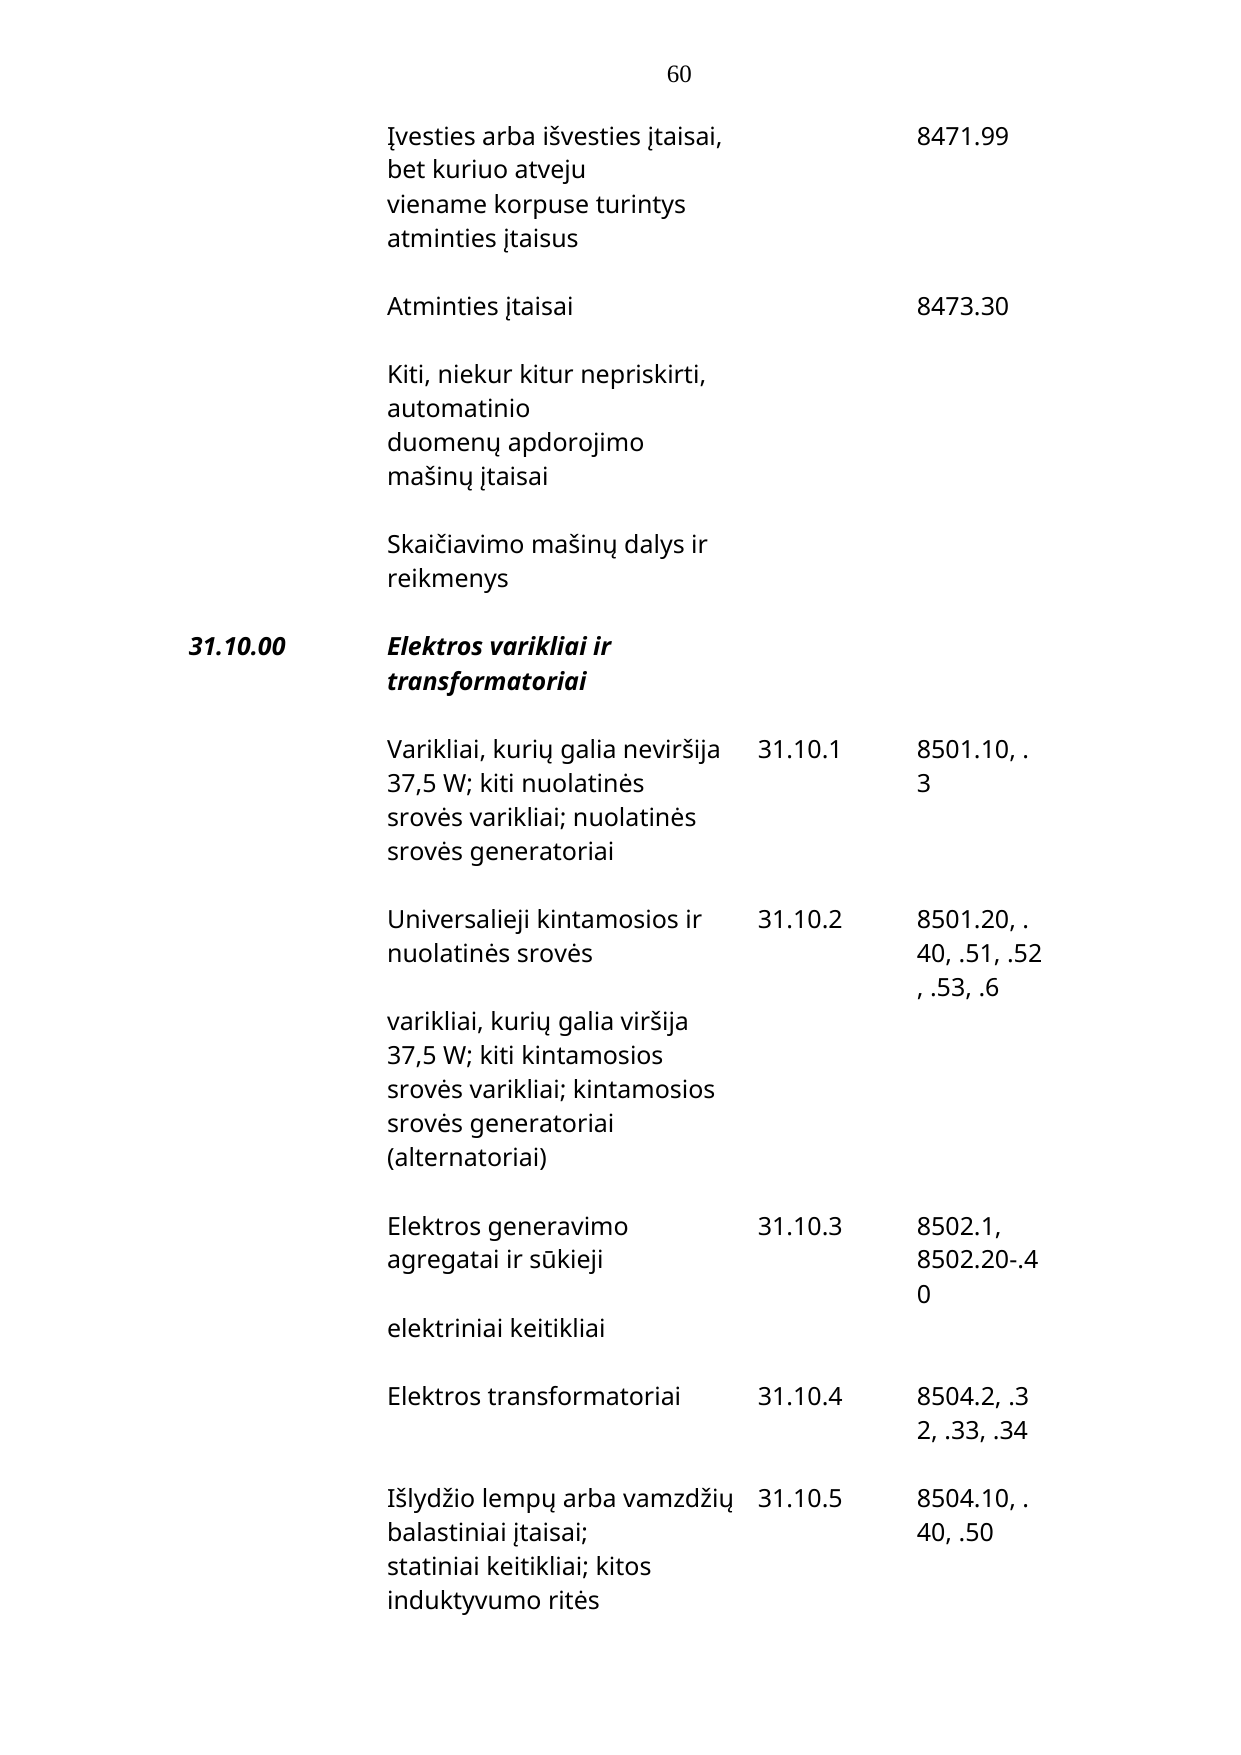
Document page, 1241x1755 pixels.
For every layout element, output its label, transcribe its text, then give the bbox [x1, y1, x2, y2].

table_cell [1054, 1447, 1204, 1481]
table_cell 8502.1, 8502.20-.40 [905, 1208, 1054, 1310]
table_cell [746, 1174, 905, 1208]
table_cell [323, 902, 376, 1004]
table_cell [323, 425, 376, 493]
table_cell [905, 1310, 1054, 1344]
table_cell [1054, 902, 1204, 1004]
table_cell Kiti, niekur kitur nepriskirti, automatinio [376, 357, 746, 425]
table_cell 31.10.2 [746, 902, 905, 1004]
table_cell 8501.10, .3 [905, 731, 1054, 799]
table_cell [905, 1004, 1054, 1072]
table_cell [177, 527, 323, 595]
table_cell 8473.30 [905, 289, 1054, 322]
table_cell [177, 323, 323, 357]
table_cell [177, 425, 323, 493]
table_cell [177, 254, 323, 288]
table_cell elektriniai keitikliai [376, 1310, 746, 1344]
table_cell [746, 357, 905, 425]
table_cell [323, 1174, 376, 1208]
table_cell [323, 118, 376, 186]
table_cell [323, 1004, 376, 1072]
table_cell Skaičiavimo mašinų dalys ir reikmenys [376, 527, 746, 595]
table_cell [905, 186, 1054, 254]
table_cell [905, 697, 1054, 731]
table_cell 31.10.00 [177, 629, 323, 697]
table_cell [905, 1072, 1054, 1140]
table_cell [1054, 254, 1204, 288]
table_cell [746, 1072, 905, 1140]
table_cell [376, 493, 746, 527]
table_cell [1054, 1481, 1204, 1549]
table_cell varikliai, kurių galia viršija 37,5 W; kiti kintamosios [376, 1004, 746, 1072]
table_cell [177, 493, 323, 527]
table_cell srovės varikliai; kintamosios srovės generatoriai [376, 1072, 746, 1140]
table_cell [746, 629, 905, 697]
table_cell [746, 799, 905, 867]
table_cell [177, 118, 323, 186]
table_cell [905, 357, 1054, 425]
table_cell [323, 186, 376, 254]
table_cell [323, 1481, 376, 1549]
table_cell Elektros generavimo agregatai ir sūkieji [376, 1208, 746, 1310]
table_cell [1054, 357, 1204, 425]
table_cell [376, 595, 746, 629]
table_cell [905, 1344, 1054, 1378]
table_cell [376, 1174, 746, 1208]
table_cell 8504.2, .32, .33, .34 [905, 1379, 1054, 1447]
table_cell [376, 1344, 746, 1378]
table_cell [905, 527, 1054, 595]
table_cell [177, 697, 323, 731]
table_cell Universalieji kintamosios ir nuolatinės srovės [376, 902, 746, 1004]
table_cell [323, 323, 376, 357]
table_cell [323, 527, 376, 595]
table_cell [1054, 629, 1204, 697]
table_cell [746, 1344, 905, 1378]
table_cell [1054, 323, 1204, 357]
table_cell [177, 1174, 323, 1208]
table_cell [1054, 1140, 1204, 1174]
table_cell [1054, 1072, 1204, 1140]
table_cell [177, 289, 323, 322]
table_cell Išlydžio lempų arba vamzdžių balastiniai įtaisai; [376, 1481, 746, 1549]
table_cell [177, 1447, 323, 1481]
table_cell [1054, 186, 1204, 254]
table_cell [1054, 595, 1204, 629]
table_cell 8504.10, .40, .50 [905, 1481, 1054, 1549]
table_cell [905, 1174, 1054, 1208]
table_cell [177, 357, 323, 425]
table_cell [746, 186, 905, 254]
table_cell [1054, 1379, 1204, 1447]
table_cell [323, 868, 376, 902]
table_cell [746, 595, 905, 629]
table_cell [177, 1208, 323, 1310]
table_cell [323, 1549, 376, 1617]
table_cell [1054, 1208, 1204, 1310]
table_cell [177, 186, 323, 254]
table_cell [905, 425, 1054, 493]
table_cell Atminties įtaisai [376, 289, 746, 322]
table_cell viename korpuse turintys atminties įtaisus [376, 186, 746, 254]
table_cell [746, 1447, 905, 1481]
table_cell [1054, 289, 1204, 322]
table_cell [177, 1549, 323, 1617]
table_cell [177, 1004, 323, 1072]
table_cell [177, 731, 323, 799]
table_cell [323, 731, 376, 799]
table_cell [323, 1072, 376, 1140]
table_cell [746, 493, 905, 527]
table_cell [1054, 731, 1204, 799]
table_cell [905, 799, 1054, 867]
table_cell [376, 868, 746, 902]
table_cell [177, 1344, 323, 1378]
table_cell [1054, 527, 1204, 595]
table_cell [1054, 697, 1204, 731]
table_cell [323, 493, 376, 527]
table_cell 31.10.3 [746, 1208, 905, 1310]
table_cell [1054, 1310, 1204, 1344]
table_cell srovės varikliai; nuolatinės srovės generatoriai [376, 799, 746, 867]
table_cell [1054, 1344, 1204, 1378]
table_cell [746, 527, 905, 595]
table_cell [1054, 1174, 1204, 1208]
table_cell [905, 1140, 1054, 1174]
table_cell [746, 289, 905, 322]
table_cell Įvesties arba išvesties įtaisai, bet kuriuo atveju [376, 118, 746, 186]
table_cell [746, 1004, 905, 1072]
table_cell [323, 1310, 376, 1344]
table_cell 31.10.5 [746, 1481, 905, 1549]
table_cell [905, 323, 1054, 357]
table_cell 31.10.1 [746, 731, 905, 799]
table_cell [1054, 1004, 1204, 1072]
table_cell [323, 1208, 376, 1310]
table_cell duomenų apdorojimo mašinų įtaisai [376, 425, 746, 493]
table_cell [905, 868, 1054, 902]
table_cell 8501.20, .40, .51, .52, .53, .6 [905, 902, 1054, 1004]
table_cell [746, 425, 905, 493]
table_cell [746, 1549, 905, 1617]
table_cell [376, 254, 746, 288]
table_cell [177, 799, 323, 867]
table_cell [323, 254, 376, 288]
table_cell [376, 1447, 746, 1481]
table_cell statiniai keitikliai; kitos induktyvumo ritės [376, 1549, 746, 1617]
table_cell [905, 595, 1054, 629]
table_cell [746, 254, 905, 288]
table_cell [1054, 1549, 1204, 1617]
table_cell [323, 1379, 376, 1447]
table_cell Varikliai, kurių galia neviršija 37,5 W; kiti nuolatinės [376, 731, 746, 799]
table_cell [1054, 868, 1204, 902]
table_cell [1054, 799, 1204, 867]
table_cell [323, 595, 376, 629]
table_cell [1054, 425, 1204, 493]
table_cell [323, 1140, 376, 1174]
table_cell [323, 799, 376, 867]
table_cell [177, 1072, 323, 1140]
table_cell [177, 1140, 323, 1174]
table_cell [177, 1481, 323, 1549]
table_cell [323, 1344, 376, 1378]
table_cell 8471.99 [905, 118, 1054, 186]
table_cell [376, 697, 746, 731]
table_cell Elektros varikliai ir transformatoriai [376, 629, 746, 697]
table_cell [746, 1140, 905, 1174]
table_cell [323, 697, 376, 731]
table_cell [177, 902, 323, 1004]
table_cell [1054, 493, 1204, 527]
table_cell [905, 1447, 1054, 1481]
table_cell [905, 493, 1054, 527]
table_cell [905, 254, 1054, 288]
table_cell [746, 697, 905, 731]
table_cell [177, 1379, 323, 1447]
table_cell [905, 629, 1054, 697]
table_cell [746, 323, 905, 357]
table_cell [746, 1310, 905, 1344]
table_cell Elektros transformatoriai [376, 1379, 746, 1447]
table_cell [323, 357, 376, 425]
table_cell [177, 868, 323, 902]
table_cell 31.10.4 [746, 1379, 905, 1447]
table_cell (alternatoriai) [376, 1140, 746, 1174]
table_cell [376, 323, 746, 357]
table_cell [177, 1310, 323, 1344]
table_cell [323, 289, 376, 322]
table_cell [746, 868, 905, 902]
table_cell [323, 629, 376, 697]
table_cell [323, 1447, 376, 1481]
table_cell [1054, 118, 1204, 186]
table_cell [746, 118, 905, 186]
table_cell [177, 595, 323, 629]
table_cell [905, 1549, 1054, 1617]
